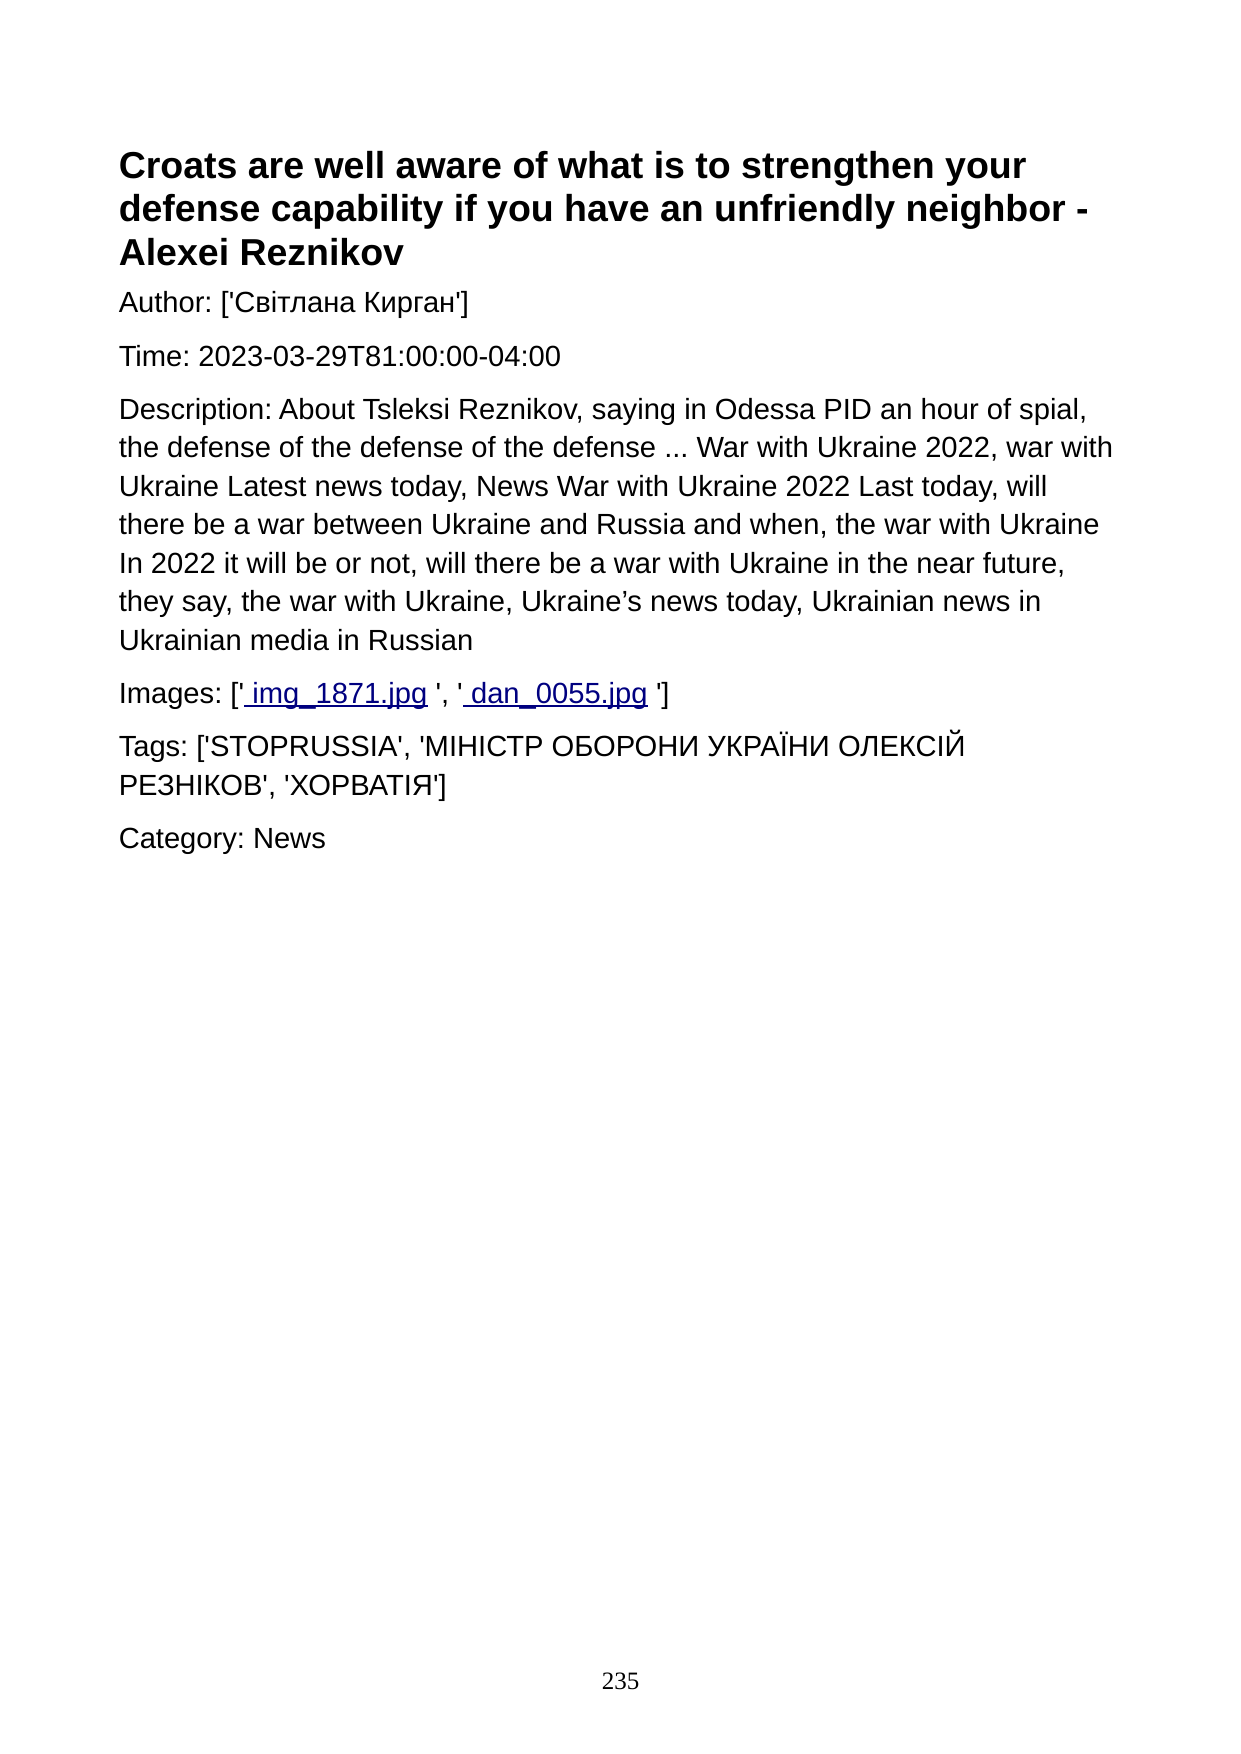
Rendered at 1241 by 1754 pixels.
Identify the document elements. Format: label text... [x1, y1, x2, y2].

text Tags: ['STOPRUSSIA', 'МІНІСТР ОБОРОНИ УКРАЇНИ ОЛЕКСІЙ РЕЗНІКОВ', 'ХОРВАТІЯ'] [118, 729, 1122, 801]
text Author: ['Світлана Кирган'] [118, 285, 1122, 319]
text Images: [' img_1871.jpg ', ' dan_0055.jpg '] [118, 676, 1122, 709]
text Category: News [118, 821, 1122, 854]
text Time: 2023-03-29T81:00:00-04:00 [118, 338, 1122, 372]
text Description: About Tsleksi Reznikov, saying in Odessa PID an hour of spial, the defense of the defense of the defense ... War with Ukraine 2022, war with Ukraine Latest news today, News War with Ukraine 2022 Last today, will there be a war between Ukraine and Russia and when, the war with Ukraine In 2022 it will be or not, will there be a war with Ukraine in the near future, they say, the war with Ukraine, Ukraine’s news today, Ukrainian news in Ukrainian media in Russian [118, 392, 1122, 656]
subtitle Croats are well aware of what is to strengthen your defense capability if you have an unfriendly neighbor - Alexei Reznikov [118, 143, 1122, 273]
